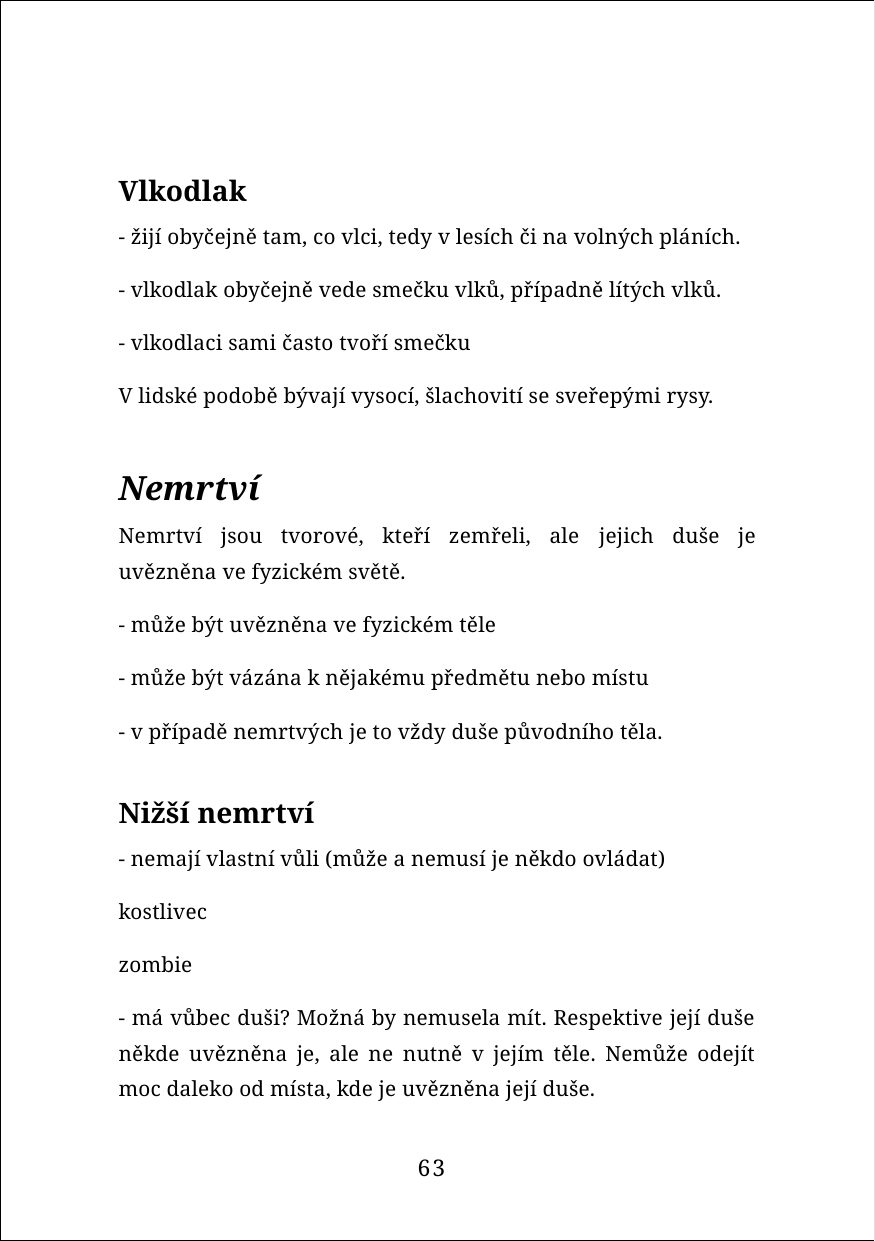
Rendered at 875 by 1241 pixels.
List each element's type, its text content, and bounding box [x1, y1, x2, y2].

text kostlivec [118, 897, 756, 925]
subtitle Vlkodlak [118, 172, 756, 210]
text - může být uvězněna ve fyzickém těle [118, 610, 756, 639]
text zombie [118, 950, 756, 979]
text - má vůbec duši? Možná by nemusela mít. Respektive její duše někde uvězněna je, ale ne nutně v jejím těle. Nemůže odejít moc daleko od místa, kde je uvězněna její duše. [118, 1003, 756, 1103]
text - žijí obyčejně tam, co vlci, tedy v lesích či na volných pláních. [118, 222, 756, 250]
subtitle Nižší nemrtví [118, 794, 756, 832]
text - nemají vlastní vůli (může a nemusí je někdo ovládat) [118, 844, 756, 872]
text - v případě nemrtvých je to vždy duše původního těla. [118, 717, 756, 745]
subtitle Nemrtví [118, 464, 756, 510]
text - vlkodlaci sami často tvoří smečku [118, 328, 756, 357]
text Nemrtví jsou tvorové, kteří zemřeli, ale jejich duše je uvězněna ve fyzickém světě. [118, 522, 756, 586]
text - vlkodlak obyčejně vede smečku vlků, případně lítých vlků. [118, 275, 756, 303]
text - může být vázána k nějakému předmětu nebo místu [118, 663, 756, 692]
text V lidské podobě bývají vysocí, šlachovití se sveřepými rysy. [118, 382, 756, 410]
